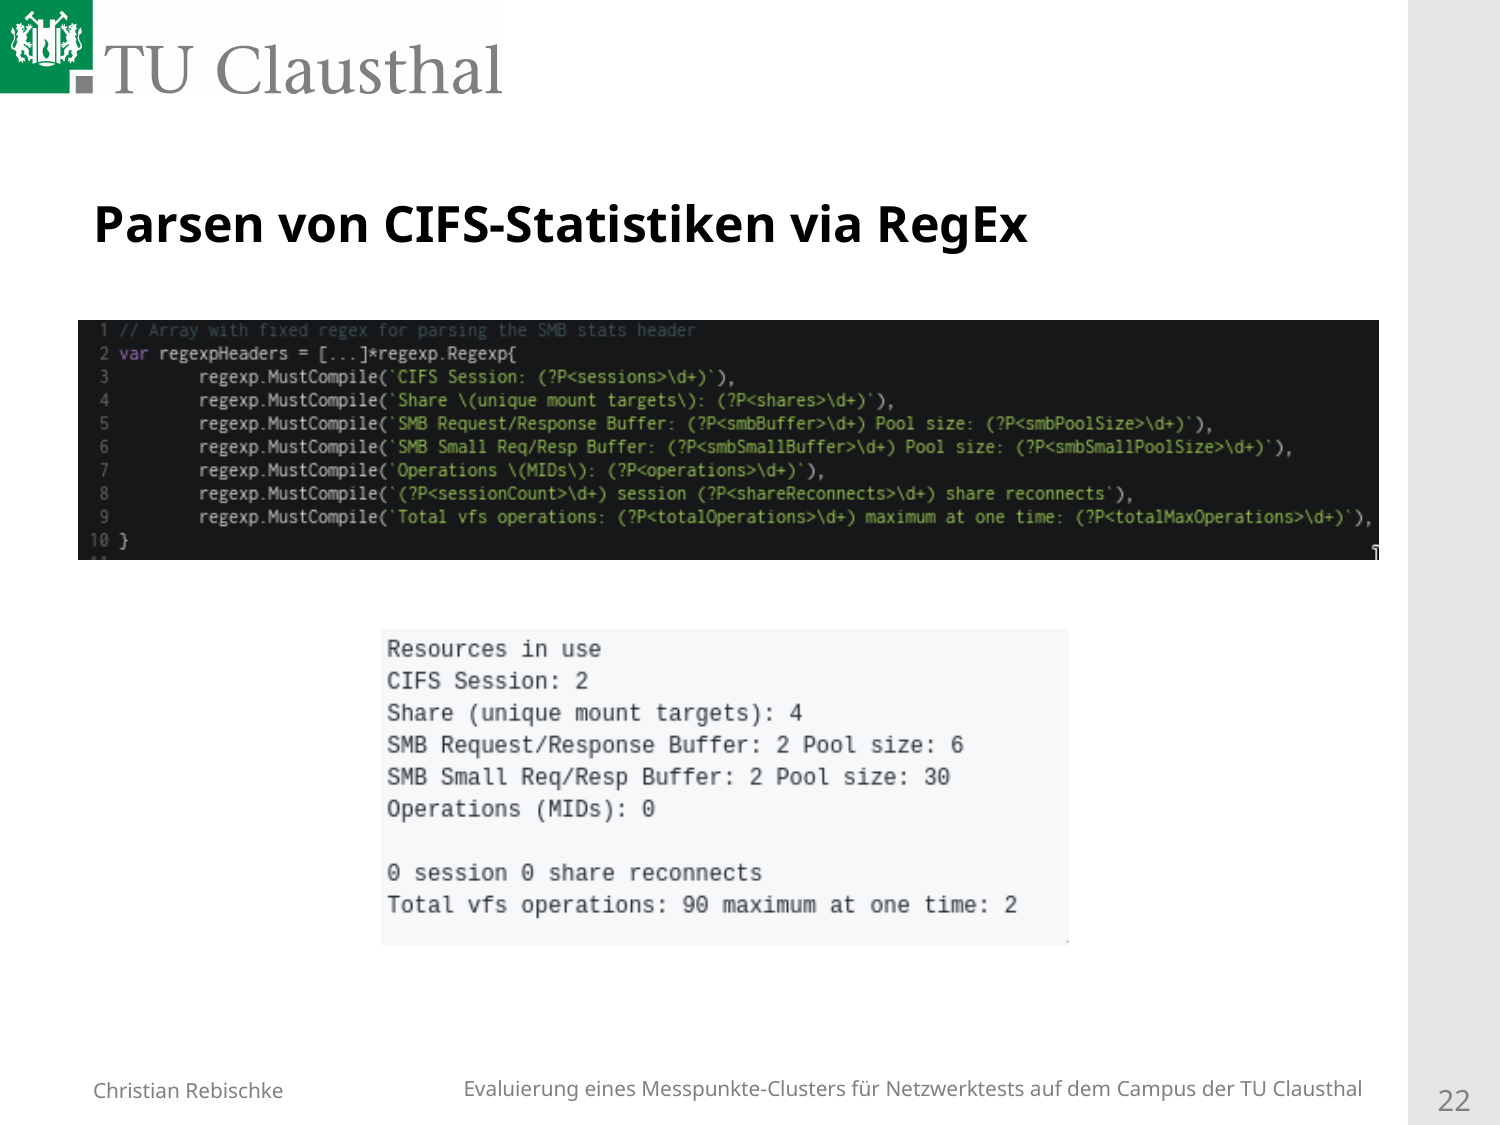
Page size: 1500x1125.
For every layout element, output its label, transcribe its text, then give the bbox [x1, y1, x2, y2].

title Parsen von CIFS-Statistiken via RegEx [79, 184, 1375, 279]
picture [381, 629, 1069, 945]
picture [78, 280, 1379, 600]
picture [0, 0, 502, 94]
